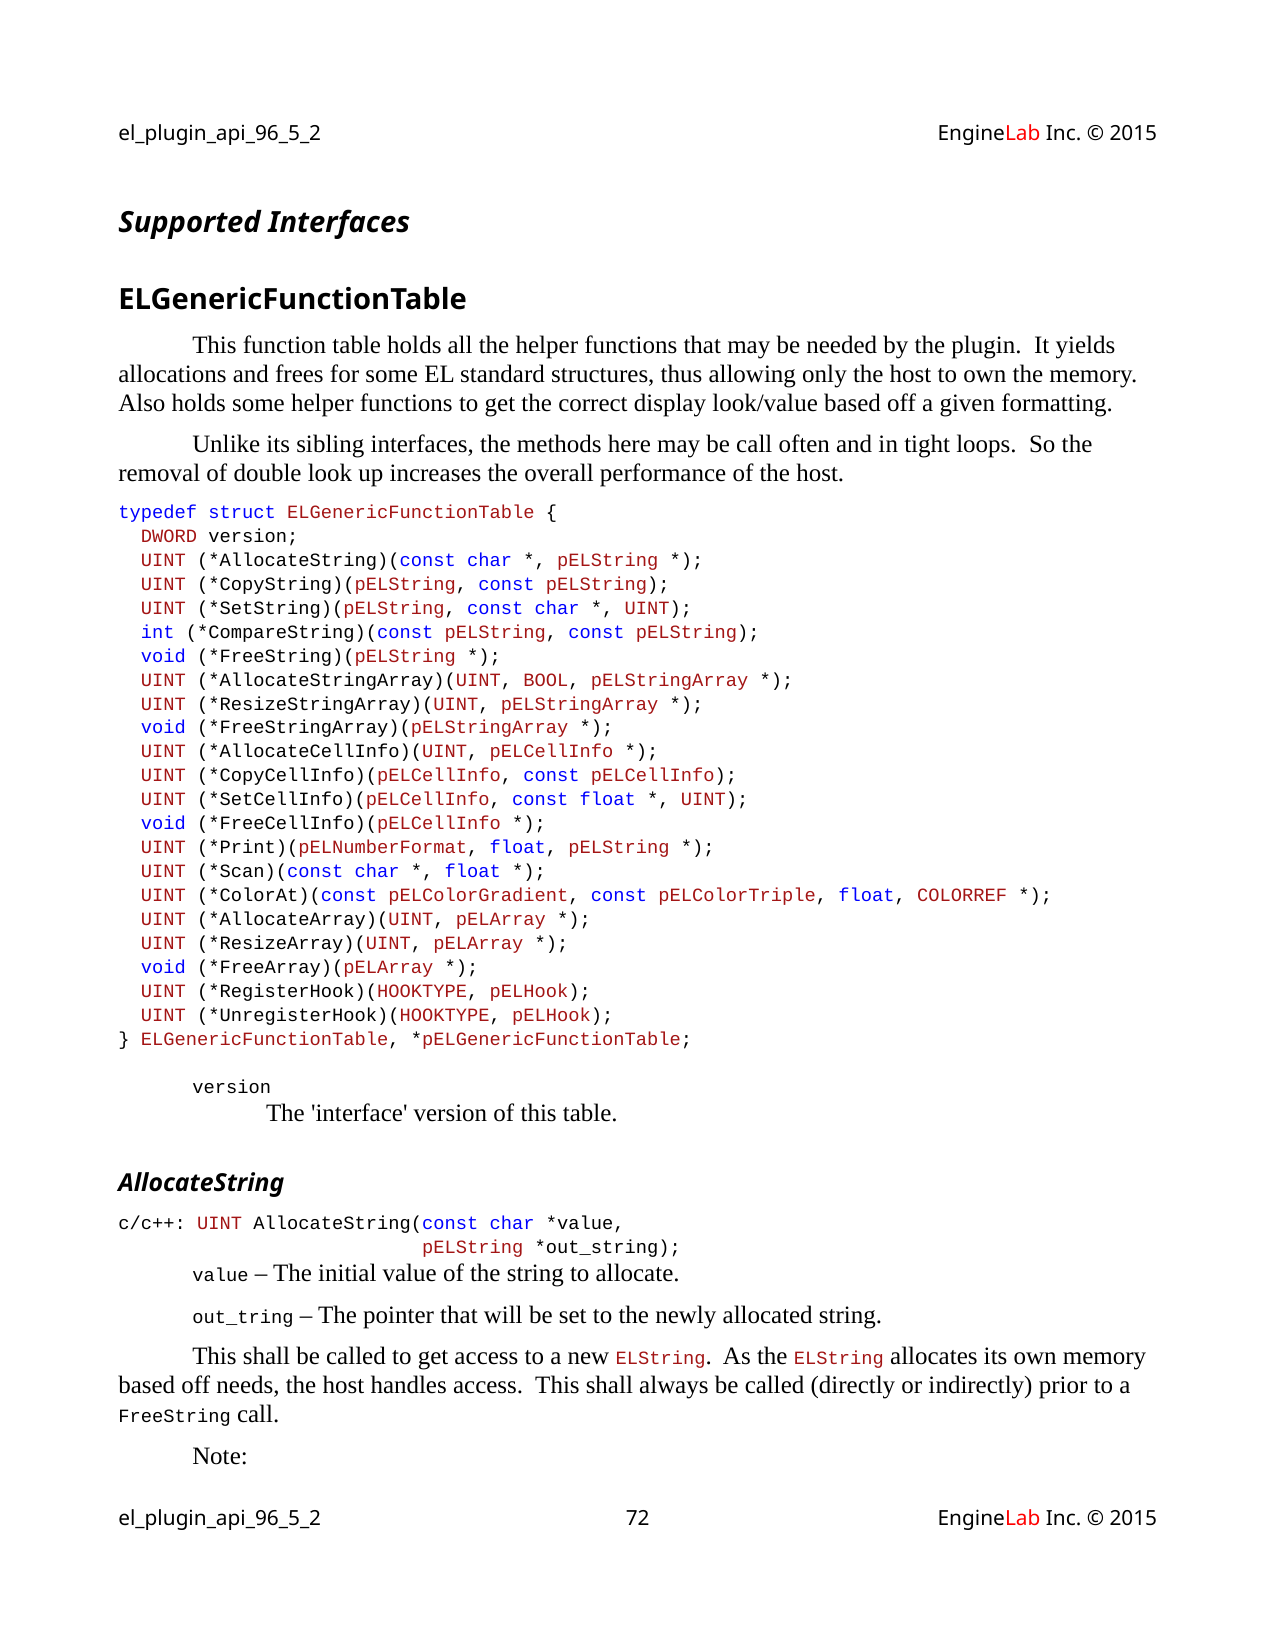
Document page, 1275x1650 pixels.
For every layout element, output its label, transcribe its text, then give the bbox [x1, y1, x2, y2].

text UINT (*CopyString)(pELString, const pELString); [118, 571, 1157, 595]
text UINT (*Scan)(const char *, float *); [118, 858, 1157, 882]
text UINT (*ColorAt)(const pELColorGradient, const pELColorTriple, float, COLORREF *); [118, 882, 1157, 906]
text Unlike its sibling interfaces, the methods here may be call often and in tight loops. So the removal of double look up increases the overall performance of the host. [118, 429, 1157, 487]
text typedef struct ELGenericFunctionTable { [118, 499, 1157, 523]
text void (*FreeString)(pELString *); [118, 643, 1157, 667]
text UINT (*ResizeArray)(UINT, pELArray *); [118, 930, 1157, 954]
subtitle AllocateString [118, 1164, 1157, 1198]
text UINT (*AllocateString)(const char *, pELString *); [118, 547, 1157, 571]
text UINT (*SetString)(pELString, const char *, UINT); [118, 595, 1157, 619]
text value – The initial value of the string to allocate. [118, 1258, 1157, 1287]
text version [118, 1074, 1157, 1098]
text DWORD version; [118, 523, 1157, 547]
text void (*FreeArray)(pELArray *); [118, 954, 1157, 978]
text UINT (*AllocateStringArray)(UINT, BOOL, pELStringArray *); [118, 667, 1157, 691]
text UINT (*ResizeStringArray)(UINT, pELStringArray *); [118, 691, 1157, 715]
text UINT (*Print)(pELNumberFormat, float, pELString *); [118, 834, 1157, 858]
text UINT (*UnregisterHook)(HOOKTYPE, pELHook); [118, 1002, 1157, 1026]
text UINT (*CopyCellInfo)(pELCellInfo, const pELCellInfo); [118, 763, 1157, 787]
text UINT (*AllocateArray)(UINT, pELArray *); [118, 906, 1157, 930]
text } ELGenericFunctionTable, *pELGenericFunctionTable; [118, 1026, 1157, 1050]
text Note: [118, 1441, 1157, 1469]
text pELString *out_string); [118, 1234, 1157, 1258]
text UINT (*RegisterHook)(HOOKTYPE, pELHook); [118, 978, 1157, 1002]
text This function table holds all the helper functions that may be needed by the plugin. It yields allocations and frees for some EL standard structures, thus allowing only the host to own the memory. Also holds some helper functions to get the correct display look/value based off a given formatting. [118, 330, 1157, 417]
text The 'interface' version of this table. [118, 1098, 1157, 1127]
text void (*FreeCellInfo)(pELCellInfo *); [118, 811, 1157, 834]
text void (*FreeStringArray)(pELStringArray *); [118, 715, 1157, 739]
text int (*CompareString)(const pELString, const pELString); [118, 619, 1157, 643]
subtitle Supported Interfaces [118, 201, 1157, 241]
text UINT (*SetCellInfo)(pELCellInfo, const float *, UINT); [118, 787, 1157, 811]
text This shall be called to get access to a new ELString. As the ELString allocates its own memory based off needs, the host handles access. This shall always be called (directly or indirectly) prior to a FreeString call. [118, 1341, 1157, 1428]
text UINT (*AllocateCellInfo)(UINT, pELCellInfo *); [118, 739, 1157, 763]
subtitle ELGenericFunctionTable [118, 278, 1157, 318]
text c/c++: UINT AllocateString(const char *value, [118, 1211, 1157, 1234]
text out_tring – The pointer that will be set to the newly allocated string. [118, 1300, 1157, 1329]
